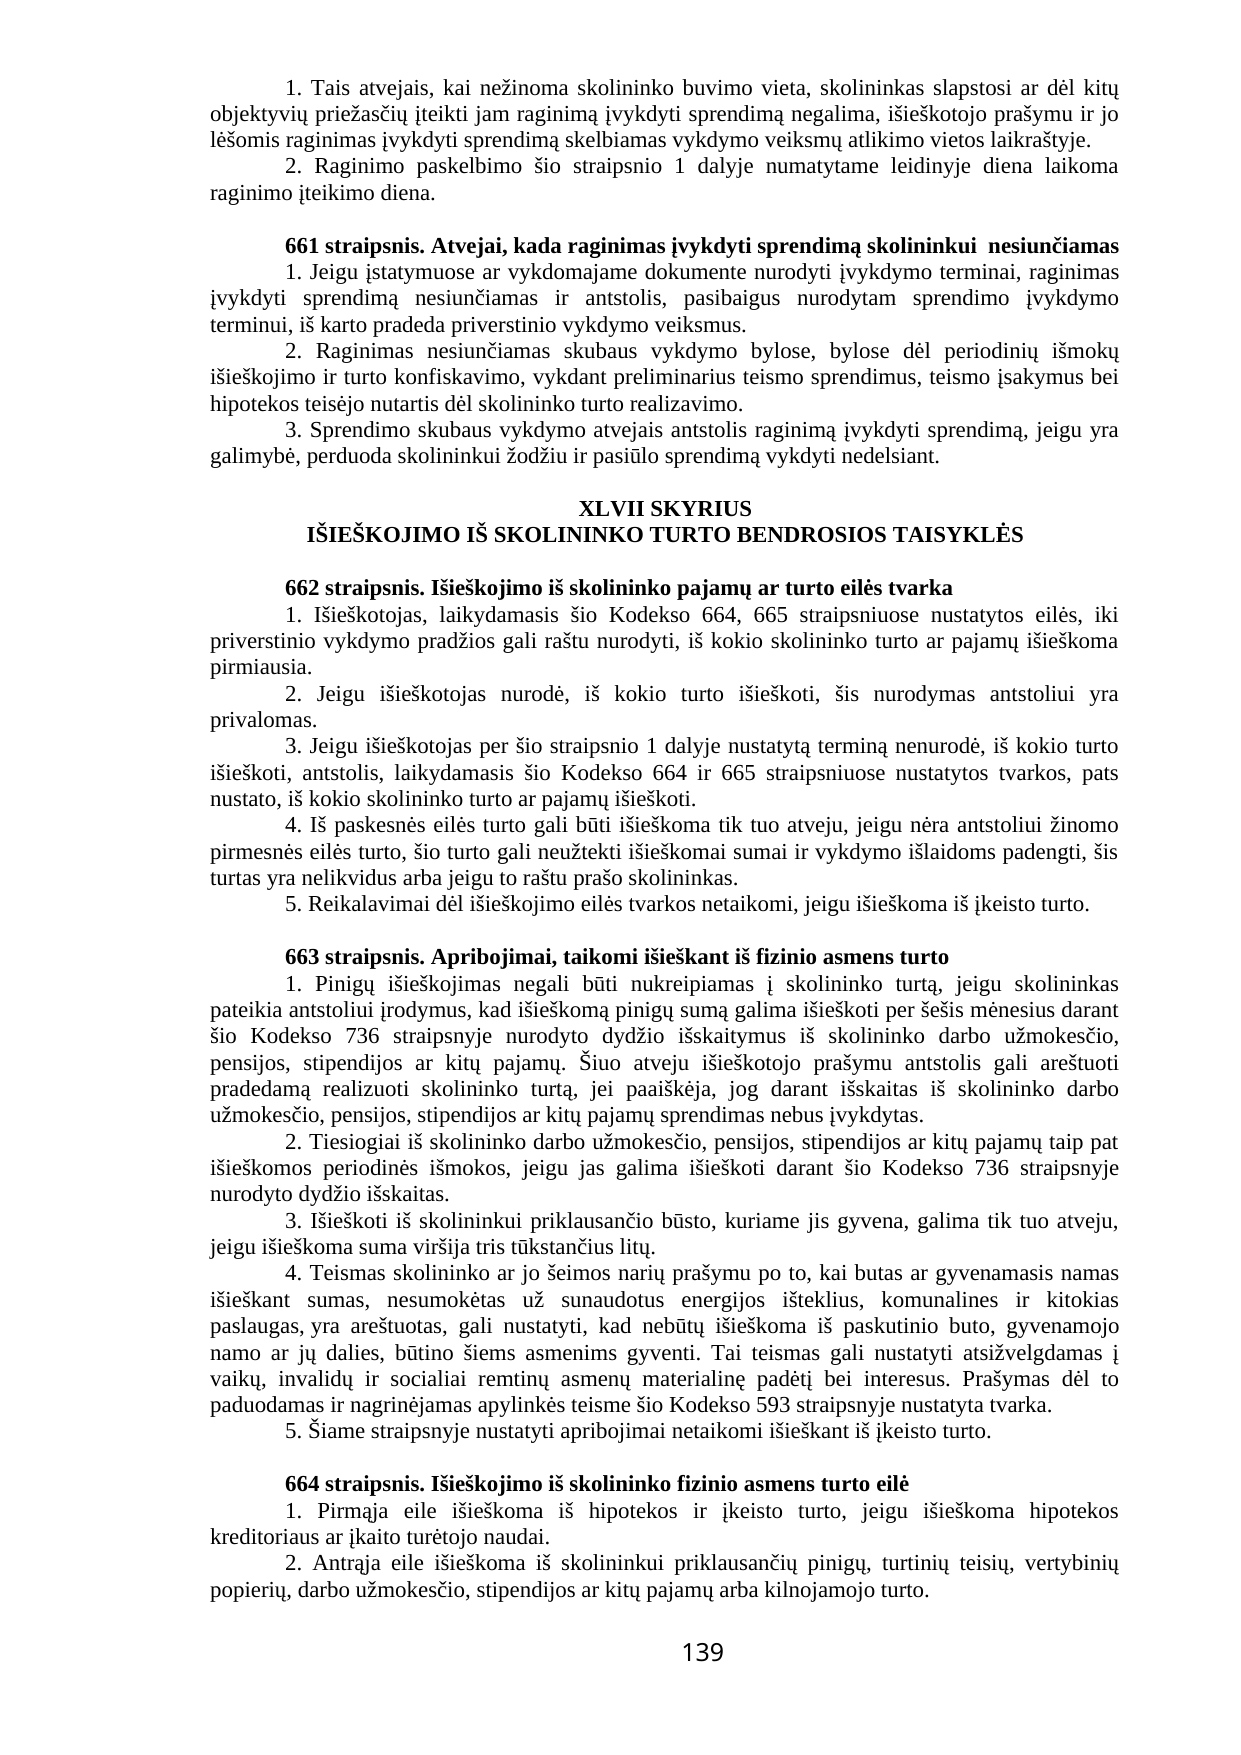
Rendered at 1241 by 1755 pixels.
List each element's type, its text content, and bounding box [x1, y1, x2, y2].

text 3. Sprendimo skubaus vykdymo atvejais antstolis raginimą įvykdyti sprendimą, jeigu yra galimybė, perduoda skolininkui žodžiu ir pasiūlo sprendimą vykdyti nedelsiant. [210, 416, 1120, 469]
text 2. Raginimas nesiunčiamas skubaus vykdymo bylose, bylose dėl periodinių išmokų išieškojimo ir turto konfiskavimo, vykdant preliminarius teismo sprendimus, teismo įsakymus bei hipotekos teisėjo nutartis dėl skolininko turto realizavimo. [210, 337, 1120, 416]
text 4. Teismas skolininko ar jo šeimos narių prašymu po to, kai butas ar gyvenamasis namas išieškant sumas, nesumokėtas už sunaudotus energijos išteklius, komunalines ir kitokias paslaugas, yra areštuotas, gali nustatyti, kad nebūtų išieškoma iš paskutinio buto, gyvenamojo namo ar jų dalies, būtino šiems asmenims gyventi. Tai teismas gali nustatyti atsižvelgdamas į vaikų, invalidų ir socialiai remtinų asmenų materialinę padėtį bei interesus. Prašymas dėl to paduodamas ir nagrinėjamas apylinkės teisme šio Kodekso 593 straipsnyje nustatyta tvarka. [210, 1259, 1120, 1418]
text 4. Iš paskesnės eilės turto gali būti išieškoma tik tuo atveju, jeigu nėra antstoliui žinomo pirmesnės eilės turto, šio turto gali neužtekti išieškomai sumai ir vykdymo išlaidoms padengti, šis turtas yra nelikvidus arba jeigu to raštu prašo skolininkas. [210, 811, 1120, 891]
text 662 straipsnis. Išieškojimo iš skolininko pajamų ar turto eilės tvarka [210, 574, 1120, 601]
text 661 straipsnis. Atvejai, kada raginimas įvykdyti sprendimą skolininkui nesiunčiamas [285, 232, 1120, 258]
text 3. Išieškoti iš skolininkui priklausančio būsto, kuriame jis gyvena, galima tik tuo atveju, jeigu išieškoma suma viršija tris tūkstančius litų. [210, 1207, 1120, 1259]
text 2. Raginimo paskelbimo šio straipsnio 1 dalyje numatytame leidinyje diena laikoma raginimo įteikimo diena. [210, 153, 1120, 205]
text 2. Tiesiogiai iš skolininko darbo užmokesčio, pensijos, stipendijos ar kitų pajamų taip pat išieškomos periodinės išmokos, jeigu jas galima išieškoti darant šio Kodekso 736 straipsnyje nurodyto dydžio išskaitas. [210, 1128, 1120, 1207]
text 663 straipsnis. Apribojimai, taikomi išieškant iš fizinio asmens turto [210, 943, 1120, 969]
subtitle IŠIEŠKOJIMO IŠ SKOLININKO TURTO BENDROSIOS TAISYKLĖS [210, 522, 1120, 548]
text 5. Šiame straipsnyje nustatyti apribojimai netaikomi išieškant iš įkeisto turto. [210, 1418, 1120, 1444]
text 2. Jeigu išieškotojas nurodė, iš kokio turto išieškoti, šis nurodymas antstoliui yra privalomas. [210, 680, 1120, 732]
subtitle XLVII SKYRIUS [210, 495, 1120, 522]
text 5. Reikalavimai dėl išieškojimo eilės tvarkos netaikomi, jeigu išieškoma iš įkeisto turto. [210, 891, 1120, 917]
text 1. Išieškotojas, laikydamasis šio Kodekso 664, 665 straipsniuose nustatytos eilės, iki priverstinio vykdymo pradžios gali raštu nurodyti, iš kokio skolininko turto ar pajamų išieškoma pirmiausia. [210, 601, 1120, 680]
text 664 straipsnis. Išieškojimo iš skolininko fizinio asmens turto eilė [210, 1470, 1120, 1497]
text 2. Antrąja eile išieškoma iš skolininkui priklausančių pinigų, turtinių teisių, vertybinių popierių, darbo užmokesčio, stipendijos ar kitų pajamų arba kilnojamojo turto. [210, 1549, 1120, 1602]
text 1. Pinigų išieškojimas negali būti nukreipiamas į skolininko turtą, jeigu skolininkas pateikia antstoliui įrodymus, kad išieškomą pinigų sumą galima išieškoti per šešis mėnesius darant šio Kodekso 736 straipsnyje nurodyto dydžio išskaitymus iš skolininko darbo užmokesčio, pensijos, stipendijos ar kitų pajamų. Šiuo atveju išieškotojo prašymu antstolis gali areštuoti pradedamą realizuoti skolininko turtą, jei paaiškėja, jog darant išskaitas iš skolininko darbo užmokesčio, pensijos, stipendijos ar kitų pajamų sprendimas nebus įvykdytas. [210, 969, 1120, 1128]
text 1. Pirmąja eile išieškoma iš hipotekos ir įkeisto turto, jeigu išieškoma hipotekos kreditoriaus ar įkaito turėtojo naudai. [210, 1497, 1120, 1549]
text 1. Jeigu įstatymuose ar vykdomajame dokumente nurodyti įvykdymo terminai, raginimas įvykdyti sprendimą nesiunčiamas ir antstolis, pasibaigus nurodytam sprendimo įvykdymo terminui, iš karto pradeda priverstinio vykdymo veiksmus. [210, 258, 1120, 337]
text 1. Tais atvejais, kai nežinoma skolininko buvimo vieta, skolininkas slapstosi ar dėl kitų objektyvių priežasčių įteikti jam raginimą įvykdyti sprendimą negalima, išieškotojo prašymu ir jo lėšomis raginimas įvykdyti sprendimą skelbiamas vykdymo veiksmų atlikimo vietos laikraštyje. [210, 73, 1120, 153]
text 3. Jeigu išieškotojas per šio straipsnio 1 dalyje nustatytą terminą nenurodė, iš kokio turto išieškoti, antstolis, laikydamasis šio Kodekso 664 ir 665 straipsniuose nustatytos tvarkos, pats nustato, iš kokio skolininko turto ar pajamų išieškoti. [210, 732, 1120, 811]
